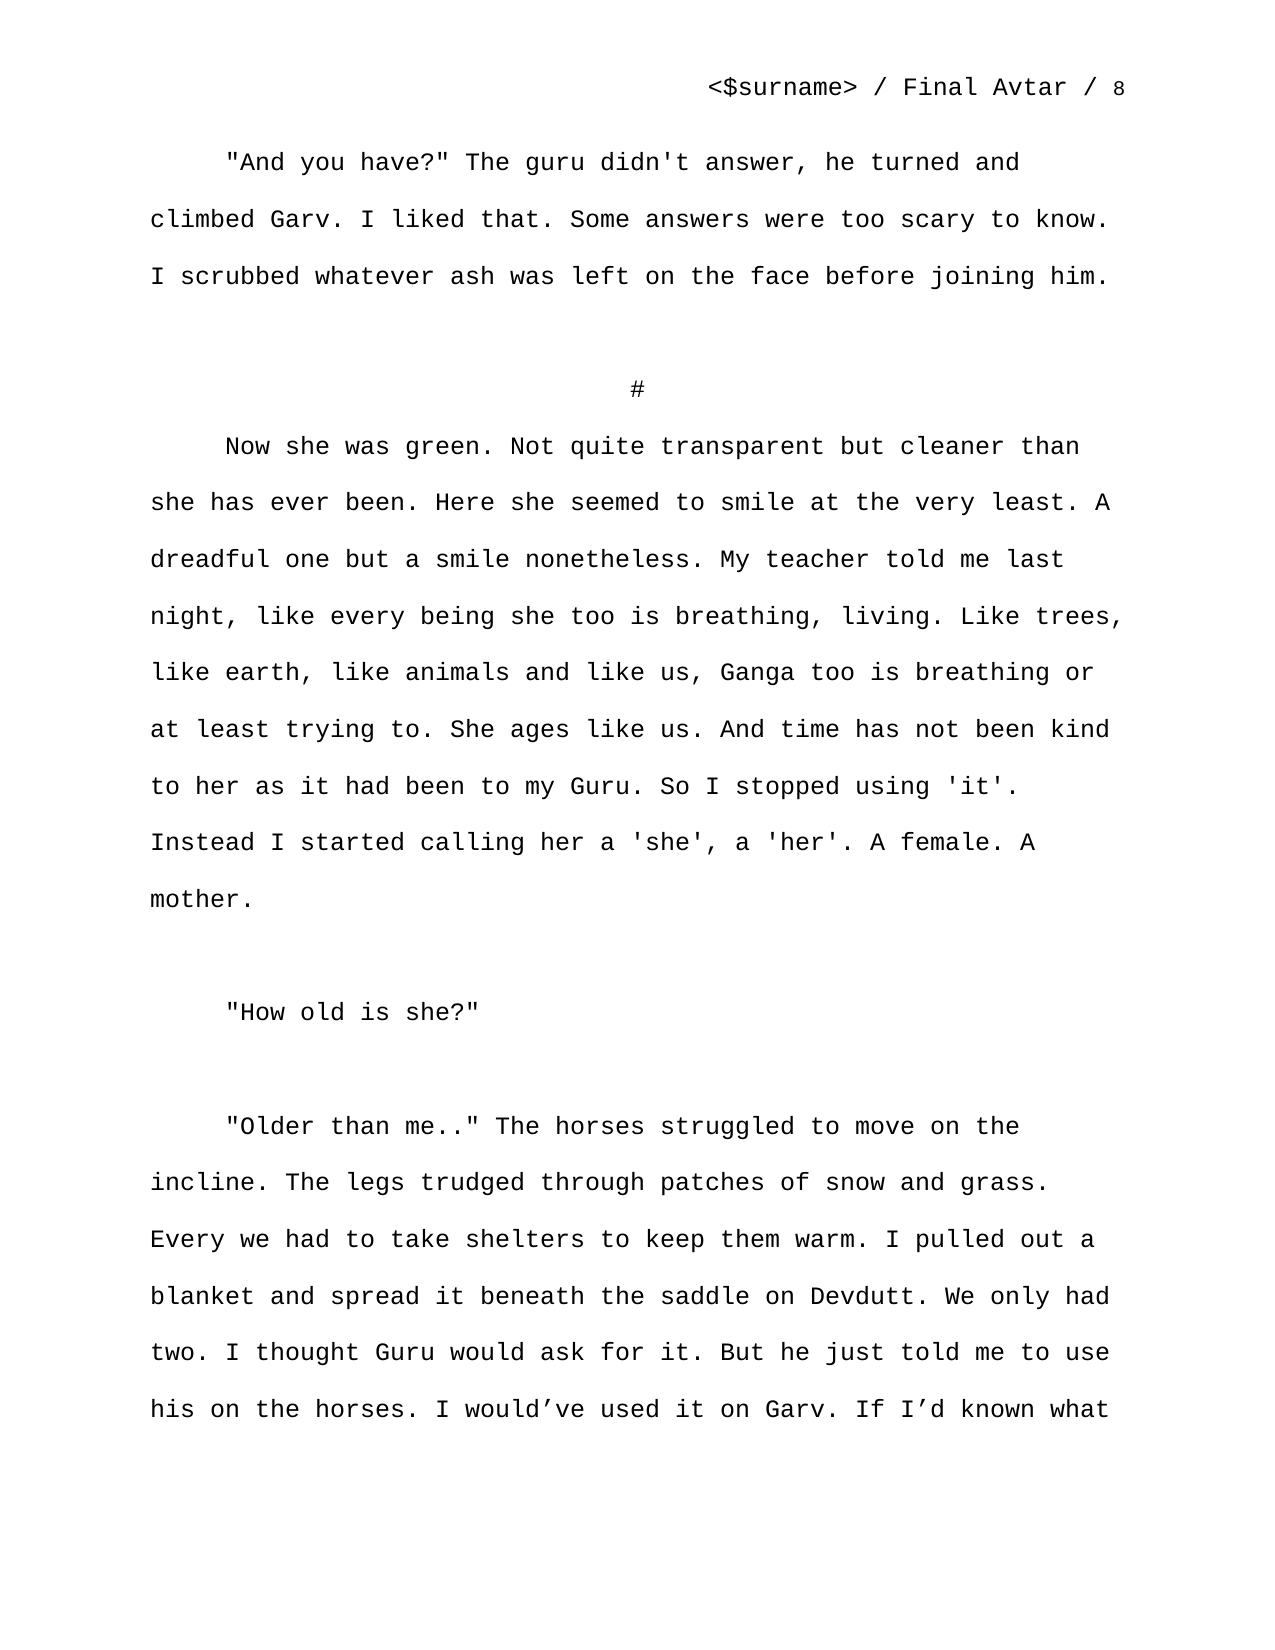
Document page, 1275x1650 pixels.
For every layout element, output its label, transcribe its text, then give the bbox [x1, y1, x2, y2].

text "And you have?" The guru didn't answer, he turned and climbed Garv. I liked that. Some answers were too scary to know. I scrubbed whatever ash was left on the face before joining him. [150, 150, 1125, 292]
text # [150, 377, 1125, 405]
text Now she was green. Not quite transparent but cleaner than she has ever been. Here she seemed to smile at the very least. A dreadful one but a smile nonetheless. My teacher told me last night, like every being she too is breathing, living. Like trees, like earth, like animals and like us, Ganga too is breathing or at least trying to. She ages like us. And time has not been kind to her as it had been to my Guru. So I stopped using 'it'. Instead I started calling her a 'she', a 'her'. A female. A mother. [150, 433, 1125, 915]
text "How old is she?" [150, 1000, 1125, 1028]
text "Older than me.." The horses struggled to move on the incline. The legs trudged through patches of snow and grass. Every we had to take shelters to keep them warm. I pulled out a blanket and spread it beneath the saddle on Devdutt. We only had two. I thought Guru would ask for it. But he just told me to use his on the horses. I would’ve used it on Garv. If I’d known what [150, 1113, 1125, 1425]
